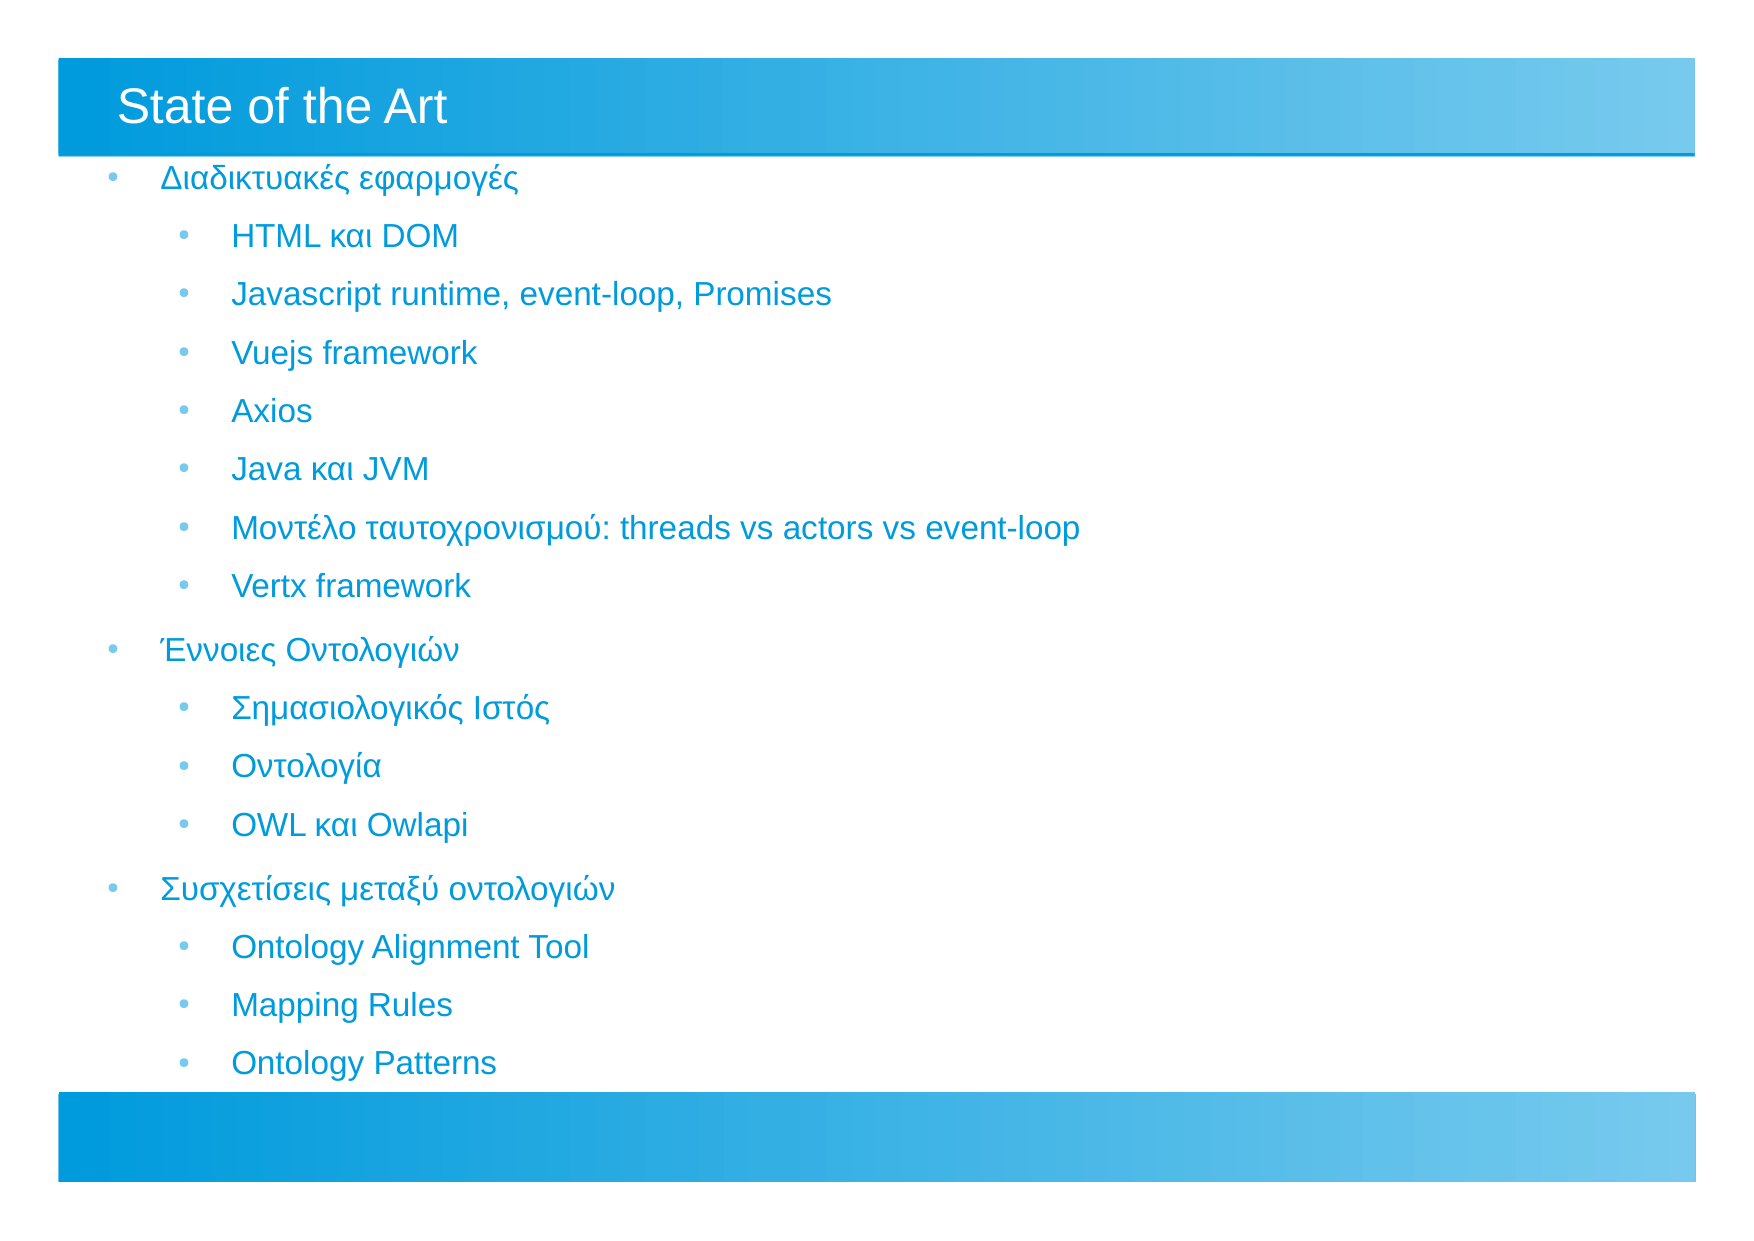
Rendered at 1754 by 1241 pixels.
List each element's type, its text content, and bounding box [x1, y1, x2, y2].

title State of the Art [116, 58, 1637, 154]
list Διαδικτυακές εφαρμογές HTML και DOM Javascript runtime, event-loop, Promises Vuejs framework Axios Java και JVM Μοντέλο ταυτοχρονισμού: threads vs actors vs event-loop Vertx framework Έννοιες Οντολογιών Σημασιολογικός Ιστός Οντολογία OWL και Owlapi Συσχετίσεις μεταξύ οντολογιών Ontology Alignment Tool Mapping Rules Ontology Patterns [89, 159, 1665, 1100]
